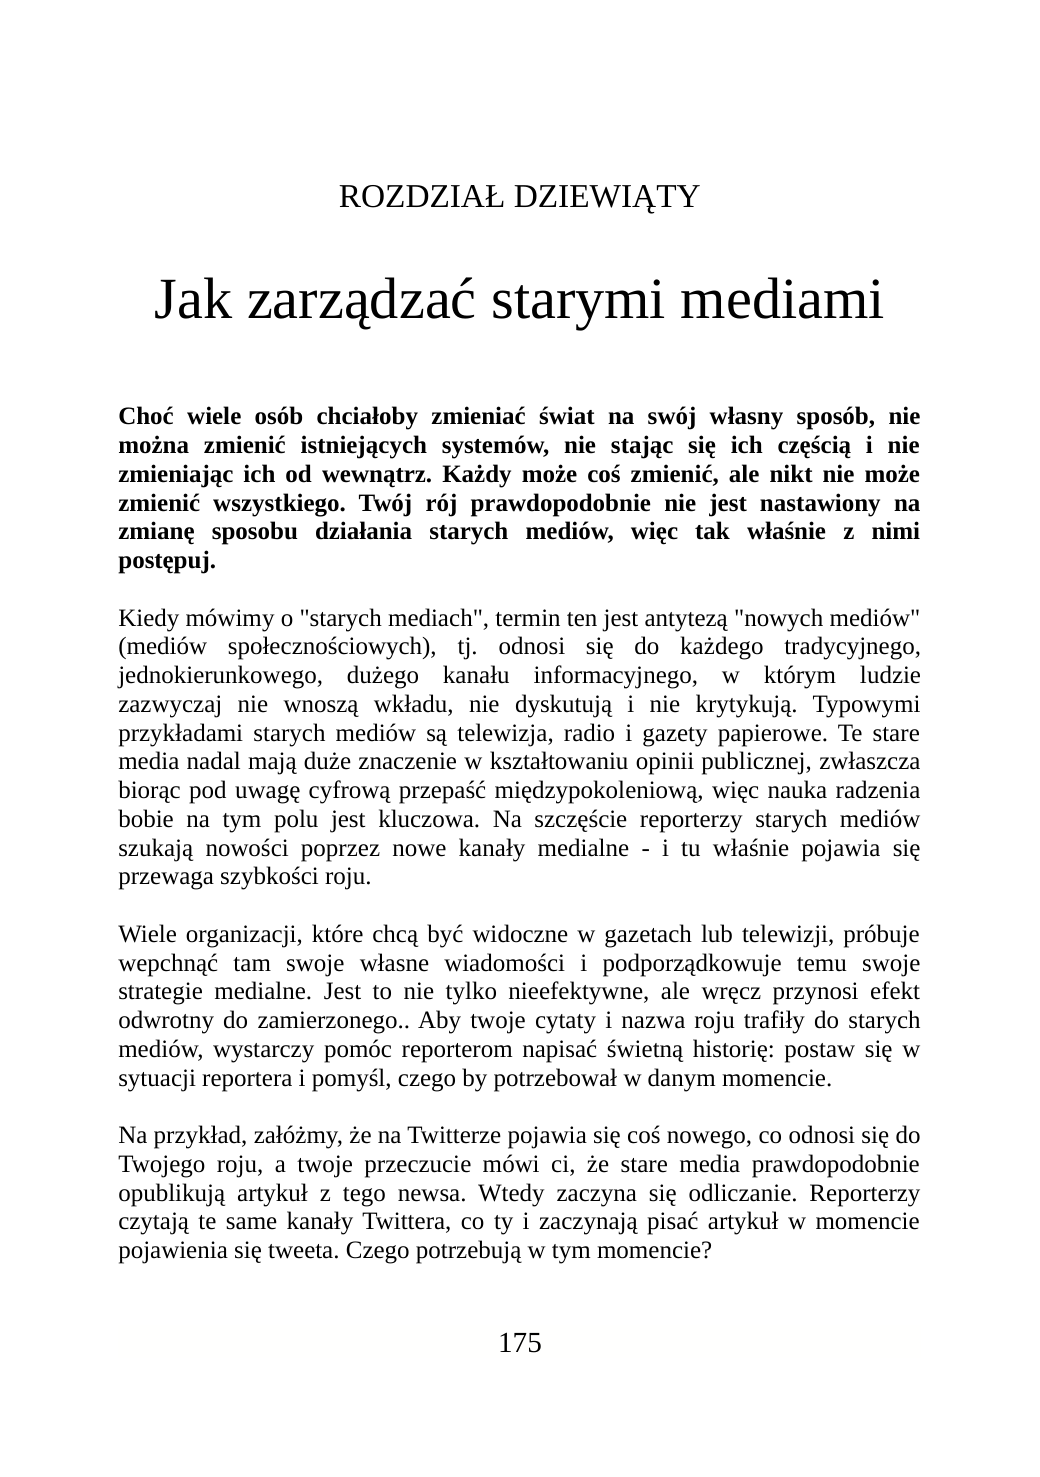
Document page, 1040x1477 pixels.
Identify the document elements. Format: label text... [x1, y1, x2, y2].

subtitle Jak zarządzać starymi mediami [118, 264, 921, 331]
text Choć wiele osób chciałoby zmieniać świat na swój własny sposób, nie można zmienić istniejących systemów, nie stając się ich częścią i nie zmieniając ich od wewnątrz. Każdy może coś zmienić, ale nikt nie może zmienić wszystkiego. Twój rój prawdopodobnie nie jest nastawiony na zmianę sposobu działania starych mediów, więc tak właśnie z nimi postępuj. [118, 401, 921, 574]
text ROZDZIAŁ DZIEWIĄTY [118, 176, 921, 215]
text Kiedy mówimy o "starych mediach", termin ten jest antytezą "nowych mediów" (mediów społecznościowych), tj. odnosi się do każdego tradycyjnego, jednokierunkowego, dużego kanału informacyjnego, w którym ludzie zazwyczaj nie wnoszą wkładu, nie dyskutują i nie krytykują. Typowymi przykładami starych mediów są telewizja, radio i gazety papierowe. Te stare media nadal mają duże znaczenie w kształtowaniu opinii publicznej, zwłaszcza biorąc pod uwagę cyfrową przepaść międzypokoleniową, więc nauka radzenia bobie na tym polu jest kluczowa. Na szczęście reporterzy starych mediów szukają nowości poprzez nowe kanały medialne - i tu właśnie pojawia się przewaga szybkości roju. [118, 603, 921, 890]
text Wiele organizacji, które chcą być widoczne w gazetach lub telewizji, próbuje wepchnąć tam swoje własne wiadomości i podporządkowuje temu swoje strategie medialne. Jest to nie tylko nieefektywne, ale wręcz przynosi efekt odwrotny do zamierzonego.. Aby twoje cytaty i nazwa roju trafiły do starych mediów, wystarczy pomóc reporterom napisać świetną historię: postaw się w sytuacji reportera i pomyśl, czego by potrzebował w danym momencie. [118, 919, 921, 1091]
text Na przykład, załóżmy, że na Twitterze pojawia się coś nowego, co odnosi się do Twojego roju, a twoje przeczucie mówi ci, że stare media prawdopodobnie opublikują artykuł z tego newsa. Wtedy zaczyna się odliczanie. Reporterzy czytają te same kanały Twittera, co ty i zaczynają pisać artykuł w momencie pojawienia się tweeta. Czego potrzebują w tym momencie? [118, 1120, 921, 1264]
